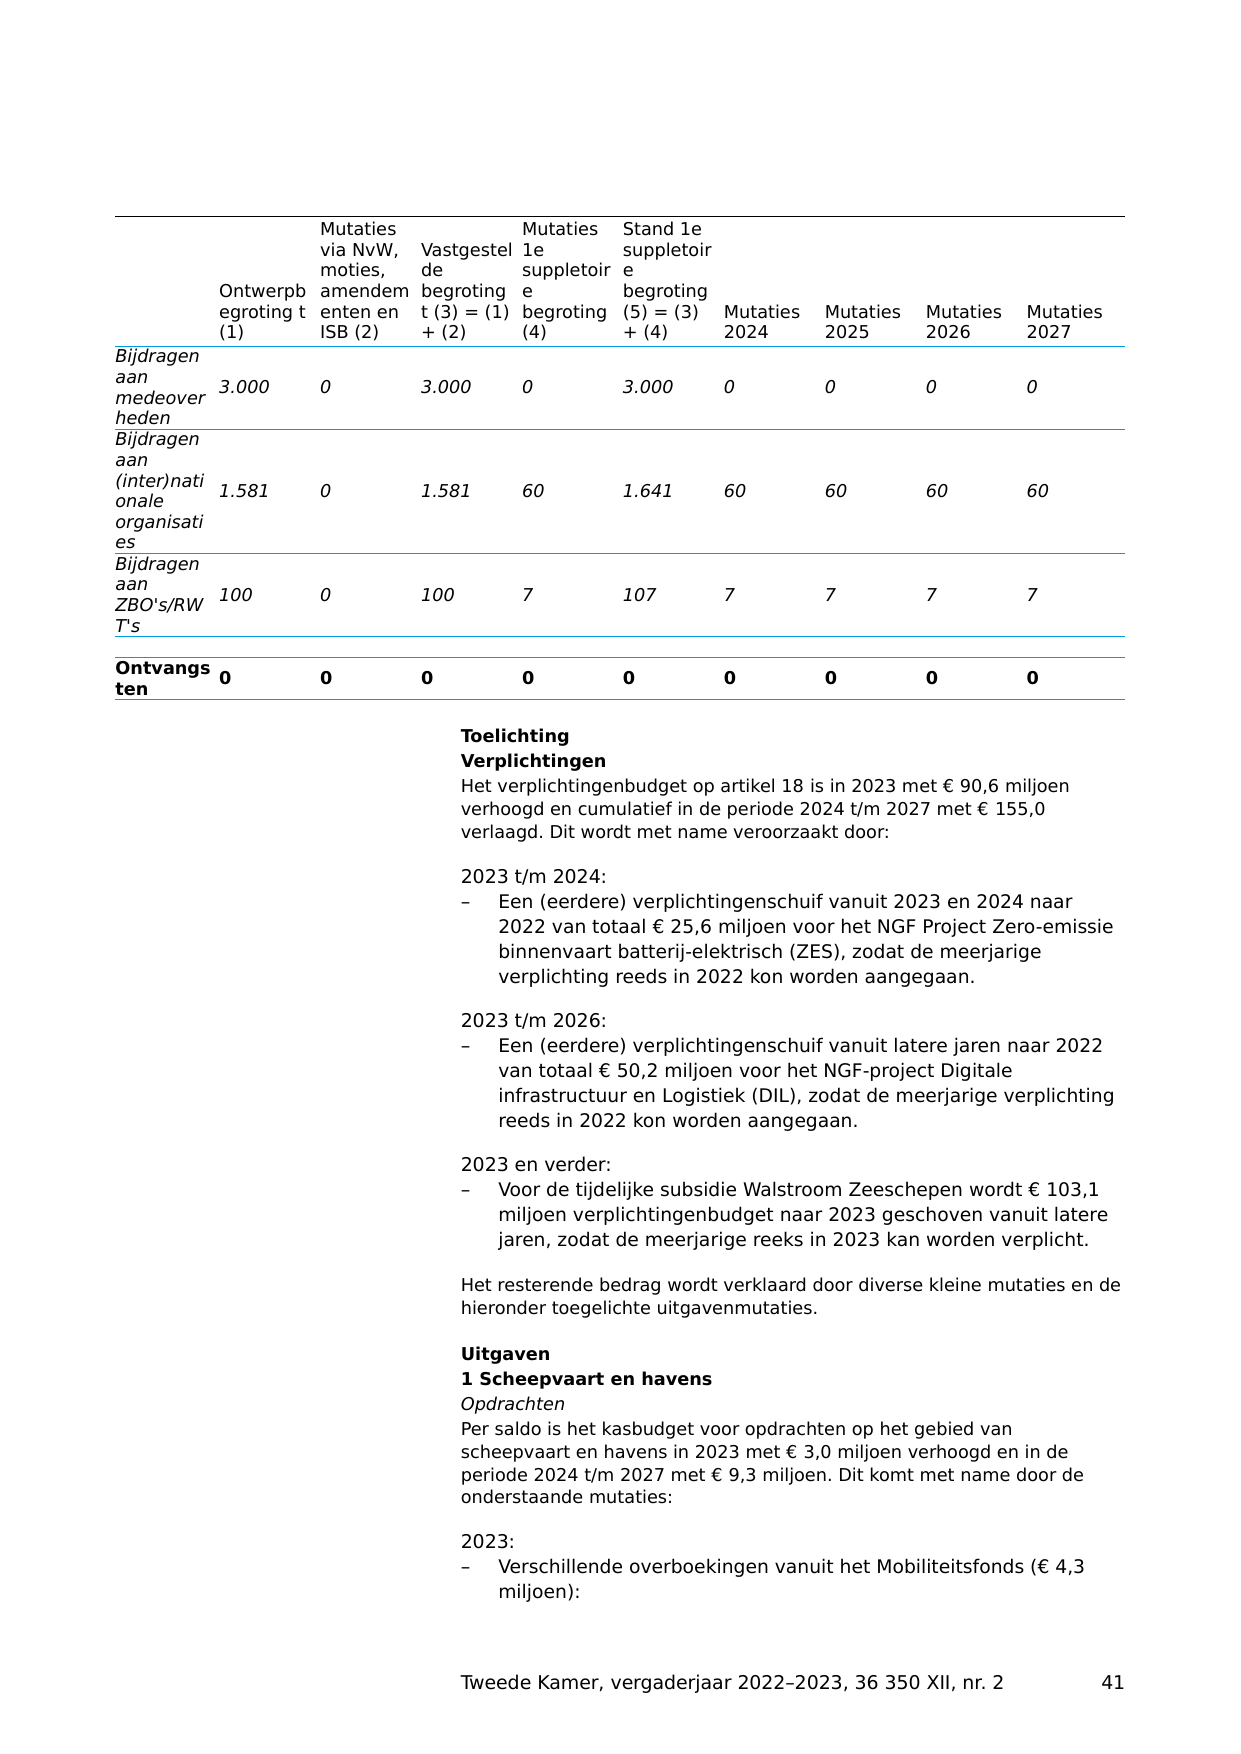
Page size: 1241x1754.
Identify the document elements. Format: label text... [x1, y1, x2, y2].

text 2023 t/m 2026: [461, 1010, 1125, 1032]
table_cell 0 [216, 658, 317, 699]
table_cell 0 [317, 430, 418, 553]
table_cell 60 [721, 430, 822, 553]
table_cell 0 [721, 347, 822, 429]
table_cell 7 [822, 554, 923, 636]
table_cell 0 [519, 658, 620, 699]
text 2023: [461, 1531, 1125, 1553]
table_cell [923, 637, 1023, 657]
table_cell 7 [923, 554, 1023, 636]
table_cell 1.641 [620, 430, 721, 553]
table_cell 0 [1024, 658, 1125, 699]
table_cell [216, 637, 317, 657]
table_cell 3.000 [216, 347, 317, 429]
table_cell [115, 637, 216, 657]
table_cell 60 [822, 430, 923, 553]
table_cell 1.581 [418, 430, 519, 553]
table_cell Bijdragen aan medeoverheden [115, 347, 216, 429]
table_cell 100 [418, 554, 519, 636]
table_cell 0 [317, 347, 418, 429]
table_cell 1.581 [216, 430, 317, 553]
text Toelichting [461, 724, 1125, 747]
table_cell [1024, 637, 1125, 657]
table_cell 107 [620, 554, 721, 636]
text 1 Scheepvaart en havens [461, 1367, 1125, 1390]
table_cell 60 [923, 430, 1023, 553]
table_cell 0 [923, 658, 1023, 699]
list Een (eerdere) verplichtingenschuif vanuit latere jaren naar 2022 van totaal € 50,2 miljoen voor het NGF-project Digitale infrastructuur en Logistiek (DIL), zodat de meerjarige verplichting reeds in 2022 kon worden aangegaan. [461, 1032, 1125, 1132]
table_cell Ontwerpbegroting t (1) [216, 217, 317, 346]
table_cell 0 [721, 658, 822, 699]
table_cell [519, 637, 620, 657]
text Opdrachten [461, 1392, 1125, 1415]
table_cell Mutaties 2024 [721, 217, 822, 346]
table_cell Mutaties via NvW, moties, amendementen en ISB (2) [317, 217, 418, 346]
table_cell 0 [418, 658, 519, 699]
table_cell [822, 637, 923, 657]
table_cell 0 [1024, 347, 1125, 429]
table_cell [721, 637, 822, 657]
list Een (eerdere) verplichtingenschuif vanuit 2023 en 2024 naar 2022 van totaal € 25,6 miljoen voor het NGF Project Zero-emissie binnenvaart batterij-elektrisch (ZES), zodat de meerjarige verplichting reeds in 2022 kon worden aangegaan. [461, 888, 1125, 988]
table_cell Ontvangsten [115, 658, 216, 699]
text Het verplichtingenbudget op artikel 18 is in 2023 met € 90,6 miljoen verhoogd en cumulatief in de periode 2024 t/m 2027 met € 155,0 verlaagd. Dit wordt met name veroorzaakt door: [461, 774, 1125, 843]
table_cell 7 [721, 554, 822, 636]
text Uitgaven [461, 1342, 1125, 1365]
table_cell 3.000 [620, 347, 721, 429]
table_cell [620, 637, 721, 657]
table_cell Mutaties 2026 [923, 217, 1023, 346]
table_cell 3.000 [418, 347, 519, 429]
table_cell 0 [317, 658, 418, 699]
table_cell Mutaties 1e suppletoire begroting (4) [519, 217, 620, 346]
table_cell 0 [822, 347, 923, 429]
table_cell 0 [822, 658, 923, 699]
table_cell 7 [519, 554, 620, 636]
list Verschillende overboekingen vanuit het Mobiliteitsfonds (€ 4,3 miljoen): [461, 1553, 1125, 1603]
table_cell Mutaties 2027 [1024, 217, 1125, 346]
table_cell 0 [923, 347, 1023, 429]
text Het resterende bedrag wordt verklaard door diverse kleine mutaties en de hieronder toegelichte uitgavenmutaties. [461, 1273, 1125, 1319]
table_cell 100 [216, 554, 317, 636]
table_cell 60 [519, 430, 620, 553]
text Per saldo is het kasbudget voor opdrachten op het gebied van scheepvaart en havens in 2023 met € 3,0 miljoen verhoogd en in de periode 2024 t/m 2027 met € 9,3 miljoen. Dit komt met name door de onderstaande mutaties: [461, 1417, 1125, 1508]
text 2023 t/m 2024: [461, 866, 1125, 888]
table_cell [317, 637, 418, 657]
table_cell 0 [519, 347, 620, 429]
table_cell [418, 637, 519, 657]
table_cell 0 [620, 658, 721, 699]
table_cell 0 [317, 554, 418, 636]
text Verplichtingen [461, 749, 1125, 772]
table_cell 7 [1024, 554, 1125, 636]
table_cell Mutaties 2025 [822, 217, 923, 346]
table_cell Bijdragen aan (inter)nationale organisaties [115, 430, 216, 553]
table_header Tabel 13 Budgettaire gevolgen van beleid art. 18 (bedragen x € 1.000) [115, 191, 1125, 216]
text 2023 en verder: [461, 1154, 1125, 1176]
table_cell Bijdragen aan ZBO's/RWT's [115, 554, 216, 636]
table_cell Stand 1e suppletoire begroting (5) = (3) + (4) [620, 217, 721, 346]
table_cell [115, 217, 216, 346]
list Voor de tijdelijke subsidie Walstroom Zeeschepen wordt € 103,1 miljoen verplichtingenbudget naar 2023 geschoven vanuit latere jaren, zodat de meerjarige reeks in 2023 kan worden verplicht. [461, 1176, 1125, 1251]
table_cell Vastgestelde begroting t (3) = (1) + (2) [418, 217, 519, 346]
table_cell 60 [1024, 430, 1125, 553]
